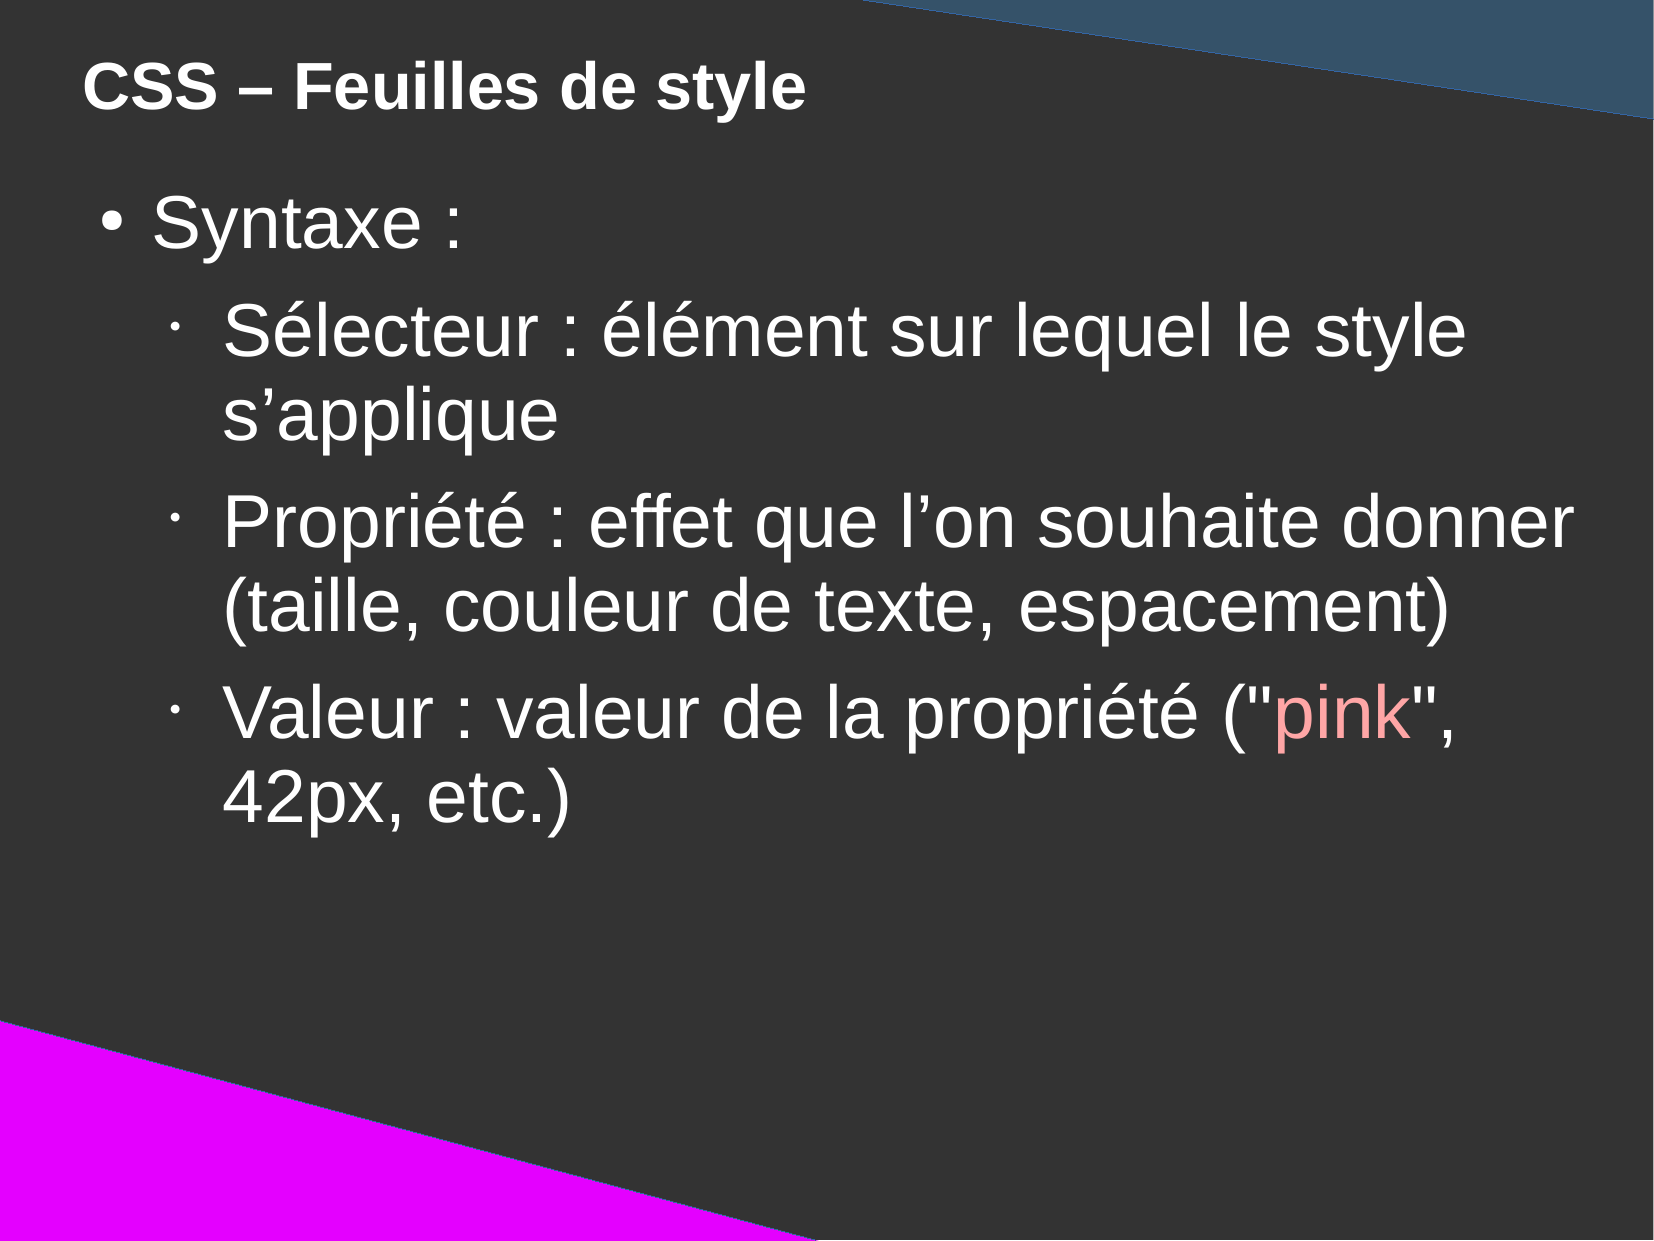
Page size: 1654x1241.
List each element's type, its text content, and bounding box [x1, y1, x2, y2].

text_box [0, 1020, 819, 1241]
title CSS – Feuilles de style [82, 49, 1571, 152]
list Syntaxe : Sélecteur : élément sur lequel le style s’applique Propriété : effet que l’on souhaite donner (taille, couleur de texte, espacement) Valeur : valeur de la propriété ("pink", 42px, etc.) [80, 180, 1605, 1050]
text_box [863, 0, 1654, 120]
